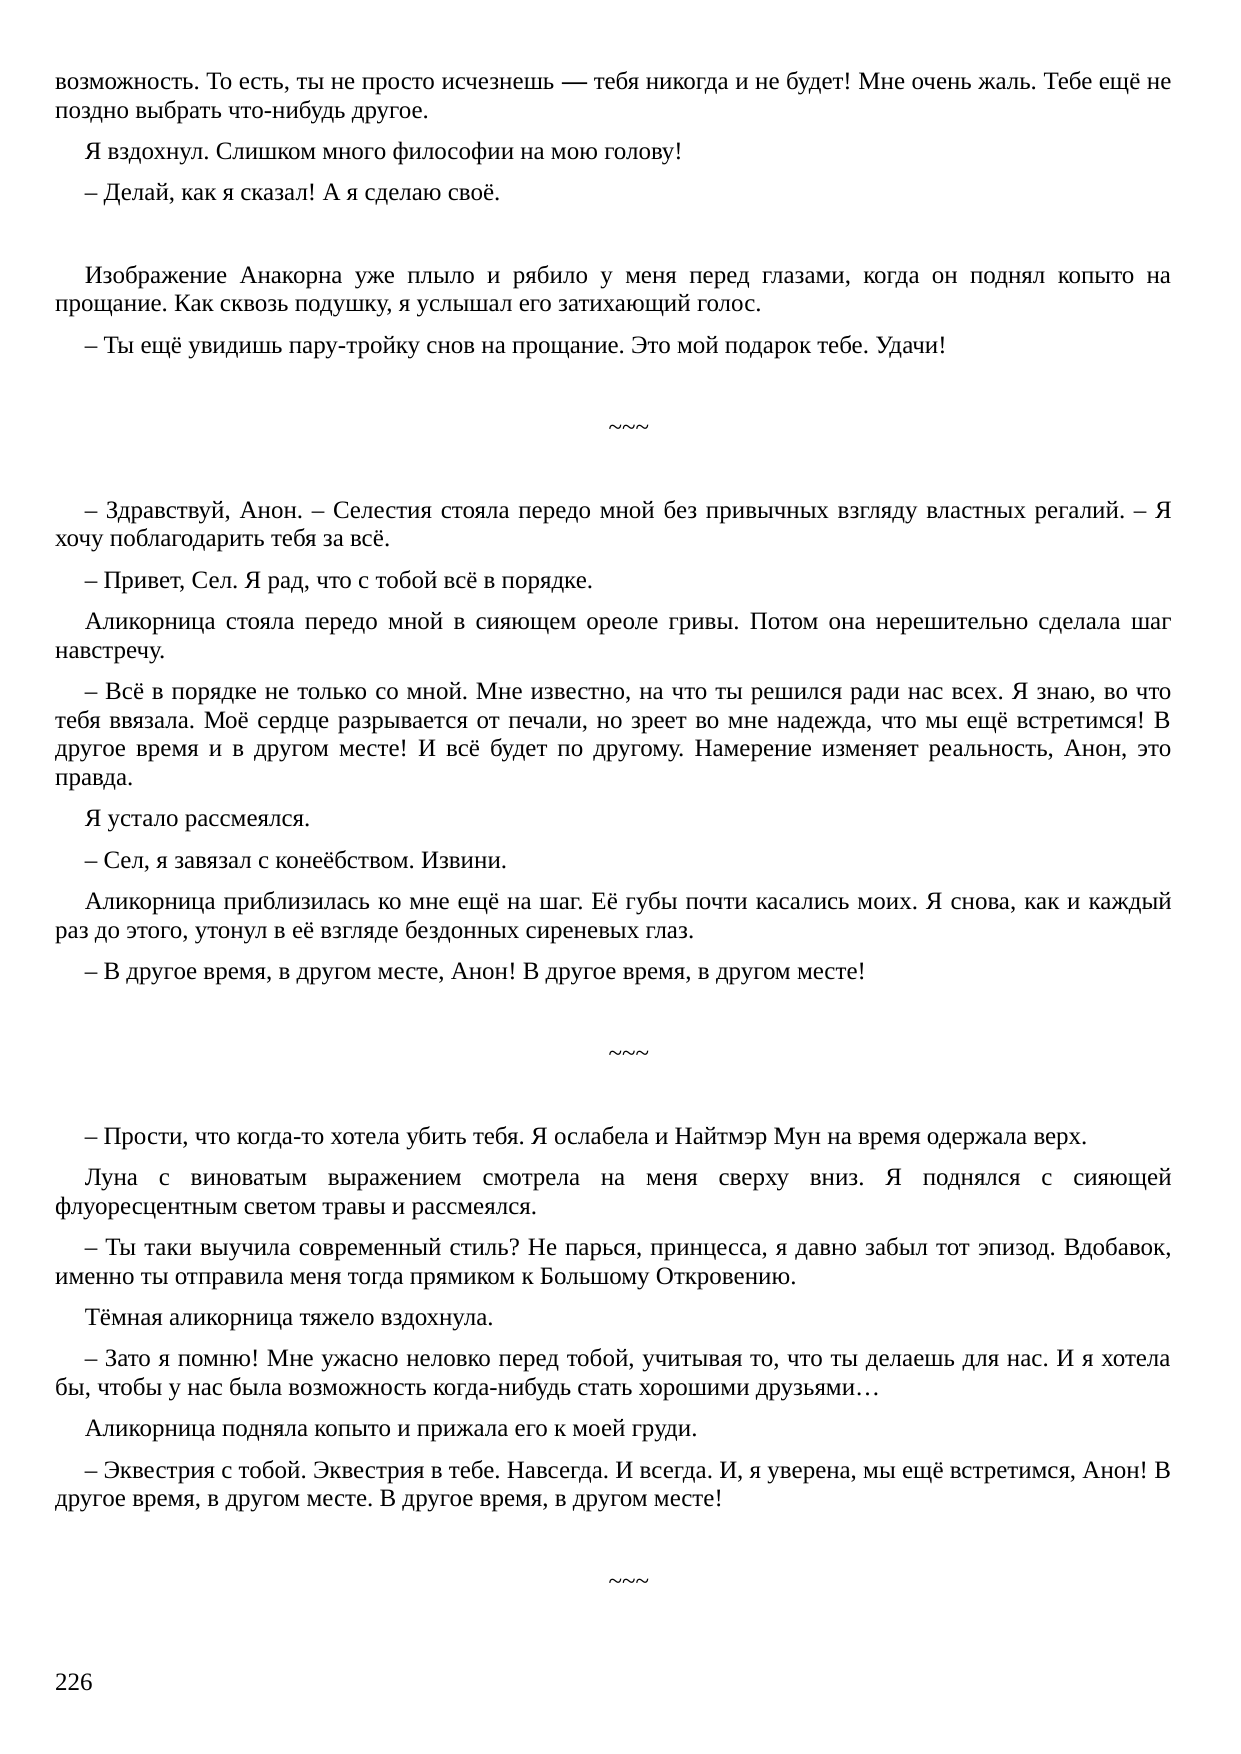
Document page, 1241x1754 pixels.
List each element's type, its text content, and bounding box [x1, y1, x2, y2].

text Аликорница подняла копыто и прижала его к моей груди. [55, 1413, 1173, 1442]
text Аликорница приблизилась ко мне ещё на шаг. Её губы почти касались моих. Я снова, как и каждый раз до этого, утонул в её взгляде бездонных сиреневых глаз. [55, 886, 1173, 943]
text – Ты ещё увидишь пару-тройку снов на прощание. Это мой подарок тебе. Удачи! [55, 330, 1173, 358]
text ~~~ [55, 412, 1173, 441]
text ~~~ [55, 1038, 1173, 1067]
text Изображение Анакорна уже плыло и рябило у меня перед глазами, когда он поднял копыто на прощание. Как сквозь подушку, я услышал его затихающий голос. [55, 260, 1173, 317]
text Я устало рассмеялся. [55, 803, 1173, 832]
text – Сел, я завязал с конеёбством. Извини. [55, 845, 1173, 873]
text – Прости, что когда-то хотела убить тебя. Я ослабела и Найтмэр Мун на время одержала верх. [55, 1121, 1173, 1150]
text Луна с виноватым выражением смотрела на меня сверху вниз. Я поднялся с сияющей флуоресцентным светом травы и рассмеялся. [55, 1162, 1173, 1220]
text – Привет, Сел. Я рад, что с тобой всё в порядке. [55, 565, 1173, 593]
text – В другое время, в другом месте, Анон! В другое время, в другом месте! [55, 956, 1173, 985]
text – Эквестрия с тобой. Эквестрия в тебе. Навсегда. И всегда. И, я уверена, мы ещё встретимся, Анон! В другое время, в другом месте. В другое время, в другом месте! [55, 1455, 1173, 1512]
text Аликорница стояла передо мной в сияющем ореоле гривы. Потом она нерешительно сделала шаг навстречу. [55, 606, 1173, 663]
text – Зато я помню! Мне ужасно неловко перед тобой, учитывая то, что ты делаешь для нас. И я хотела бы, чтобы у нас была возможность когда-нибудь стать хорошими друзьями… [55, 1343, 1173, 1401]
text – Всё в порядке не только со мной. Мне известно, на что ты решился ради нас всех. Я знаю, во что тебя ввязала. Моё сердце разрывается от печали, но зреет во мне надежда, что мы ещё встретимся! В другое время и в другом месте! И всё будет по другому. Намерение изменяет реальность, Анон, это правда. [55, 676, 1173, 791]
text – Делай, как я сказал! А я сделаю своё. [55, 177, 1173, 206]
text Тёмная аликорница тяжело вздохнула. [55, 1302, 1173, 1331]
text возможность. То есть, ты не просто исчезнешь — тебя никогда и не будет! Мне очень жаль. Тебе ещё не поздно выбрать что-нибудь другое. [55, 66, 1173, 123]
text – Здравствуй, Анон. – Селестия стояла передо мной без привычных взгляду властных регалий. – Я хочу поблагодарить тебя за всё. [55, 495, 1173, 552]
text ~~~ [55, 1566, 1173, 1595]
text – Ты таки выучила современный стиль? Не парься, принцесса, я давно забыл тот эпизод. Вдобавок, именно ты отправила меня тогда прямиком к Большому Откровению. [55, 1232, 1173, 1290]
text Я вздохнул. Слишком много философии на мою голову! [55, 136, 1173, 165]
